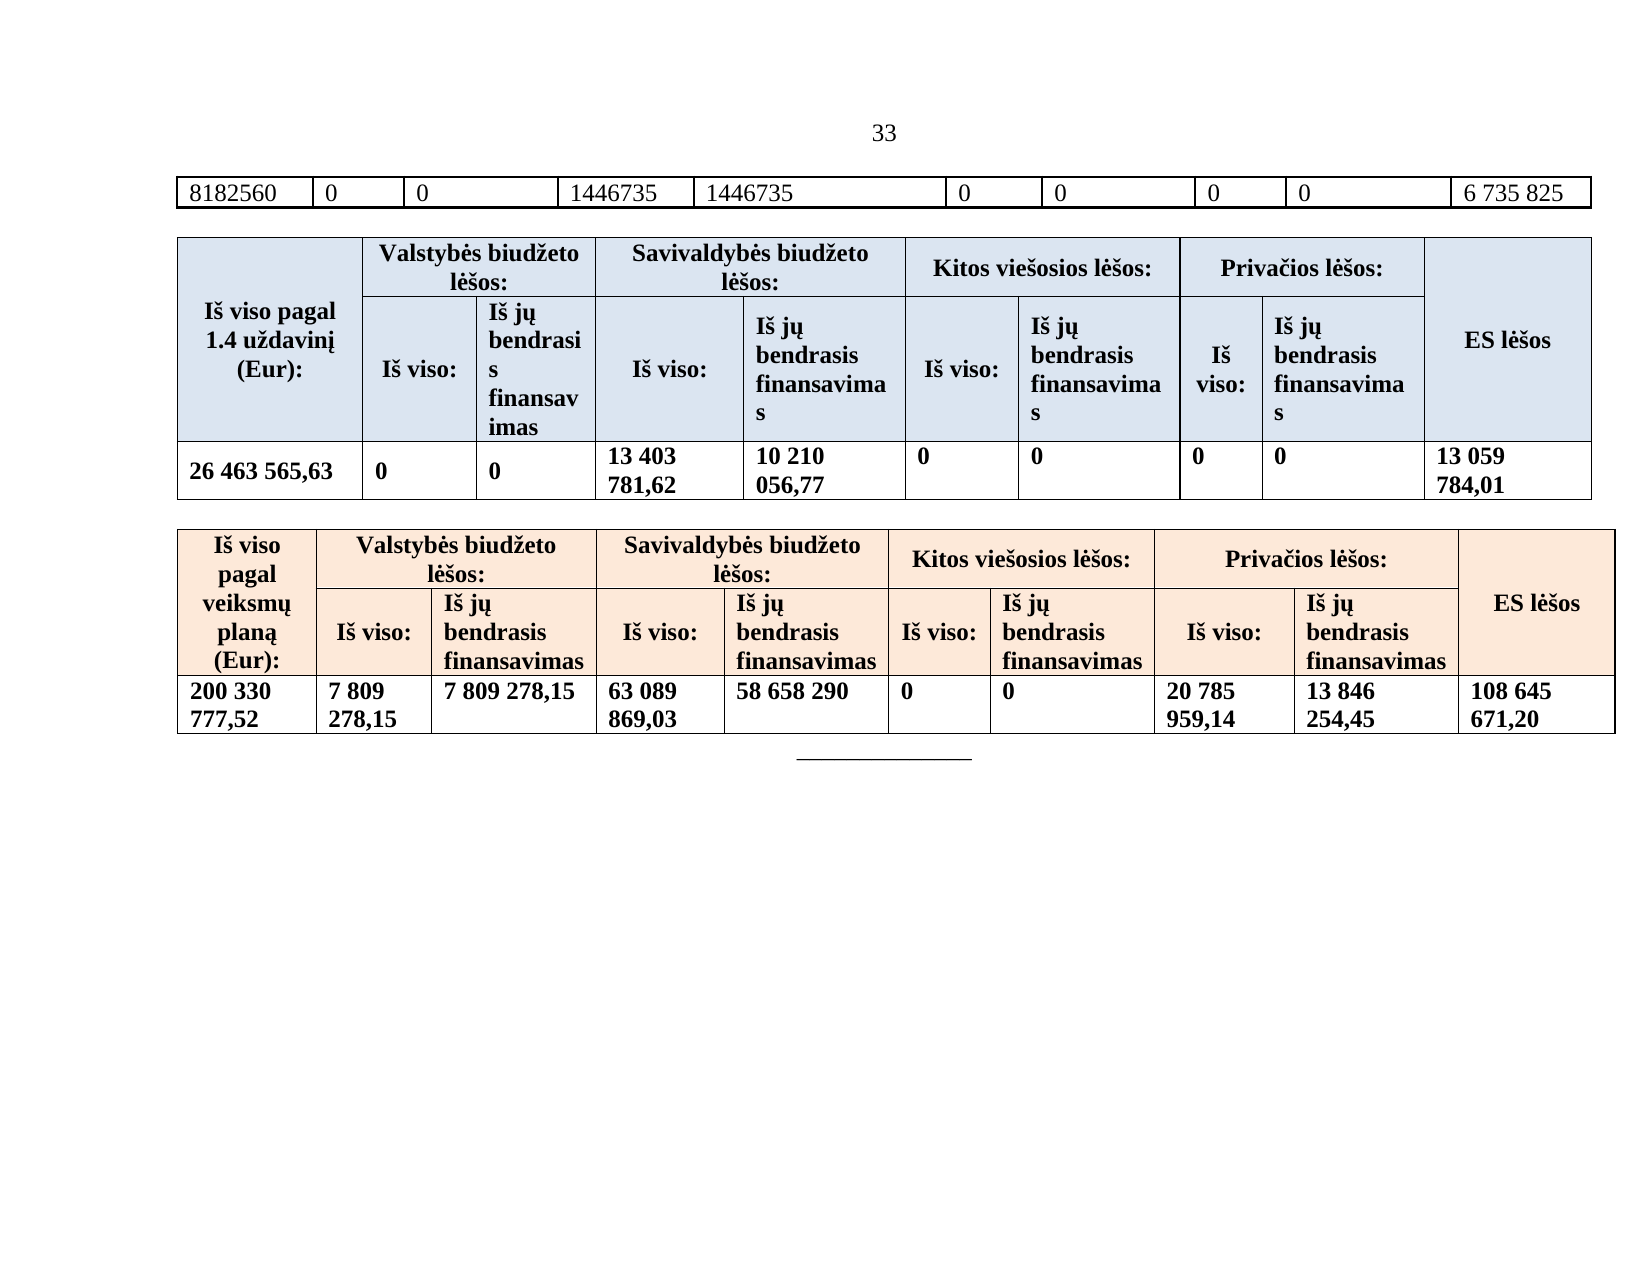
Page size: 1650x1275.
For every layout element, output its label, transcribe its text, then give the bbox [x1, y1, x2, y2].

table_cell 0 [1196, 178, 1285, 206]
table_cell 6 735 825 [1452, 178, 1590, 206]
table_cell Iš viso: [906, 297, 1018, 441]
table_cell 0 [889, 676, 990, 733]
table_cell 0 [477, 442, 595, 499]
table_cell 1446735 [695, 178, 945, 206]
table_cell Iš jų bendrasis finansavimas [477, 297, 595, 441]
table_cell 63 089 869,03 [597, 676, 724, 733]
table_cell 1446735 [559, 178, 693, 206]
table_cell Iš jų bendrasis finansavimas [1019, 297, 1179, 441]
table_cell 0 [363, 442, 476, 499]
table_cell Iš jų bendrasis finansavimas [1295, 589, 1458, 675]
table_cell Iš viso: [597, 589, 724, 675]
table_header Savivaldybės biudžeto lėšos: [597, 530, 888, 587]
table_cell 8182560 [178, 178, 312, 206]
table_cell Iš jų bendrasis finansavimas [991, 589, 1154, 675]
table_cell 13 059 784,01 [1425, 442, 1591, 499]
text ______________ [177, 734, 1591, 763]
table_header Savivaldybės biudžeto lėšos: [596, 238, 905, 296]
table_cell 0 [1043, 178, 1194, 206]
table_cell 0 [1287, 178, 1450, 206]
table_cell 13 846 254,45 [1295, 676, 1458, 733]
table_cell 20 785 959,14 [1155, 676, 1294, 733]
table_cell Iš viso: [317, 589, 431, 675]
table_cell 10 210 056,77 [744, 442, 905, 499]
table_cell Iš viso: [363, 297, 476, 441]
table_cell Iš jų bendrasis finansavimas [432, 589, 596, 675]
table_cell 200 330 777,52 [178, 676, 316, 733]
table_cell 26 463 565,63 [178, 442, 362, 499]
table_cell 0 [906, 442, 1018, 499]
table_cell 58 658 290 [725, 676, 888, 733]
table_header Iš viso pagal veiksmų planą (Eur): [178, 530, 316, 675]
table_cell Iš viso: [889, 589, 990, 675]
table_cell 13 403 781,62 [596, 442, 743, 499]
table_cell Iš viso: [1155, 589, 1294, 675]
table_header Kitos viešosios lėšos: [889, 530, 1154, 587]
table_header Privačios lėšos: [1181, 238, 1424, 296]
table_cell 0 [314, 178, 403, 206]
table_header Iš viso pagal 1.4 uždavinį (Eur): [178, 238, 362, 441]
table_cell 0 [991, 676, 1154, 733]
table_header Privačios lėšos: [1155, 530, 1458, 587]
table_cell 0 [405, 178, 557, 206]
table_header ES lėšos [1459, 530, 1614, 675]
table_cell 7 809 278,15 [317, 676, 431, 733]
table_cell 0 [947, 178, 1041, 206]
table_header Valstybės biudžeto lėšos: [317, 530, 596, 587]
table_cell Iš viso: [1181, 297, 1262, 441]
table_header ES lėšos [1425, 238, 1591, 441]
table_cell Iš viso: [596, 297, 743, 441]
table_cell Iš jų bendrasis finansavimas [744, 297, 905, 441]
table_header Valstybės biudžeto lėšos: [363, 238, 595, 296]
table_cell Iš jų bendrasis finansavimas [725, 589, 888, 675]
table_cell 0 [1181, 442, 1262, 499]
table_cell 0 [1019, 442, 1179, 499]
table_cell Iš jų bendrasis finansavimas [1263, 297, 1424, 441]
table_cell 7 809 278,15 [432, 676, 596, 733]
table_cell 0 [1263, 442, 1424, 499]
table_cell 108 645 671,20 [1459, 676, 1614, 733]
table_header Kitos viešosios lėšos: [906, 238, 1179, 296]
